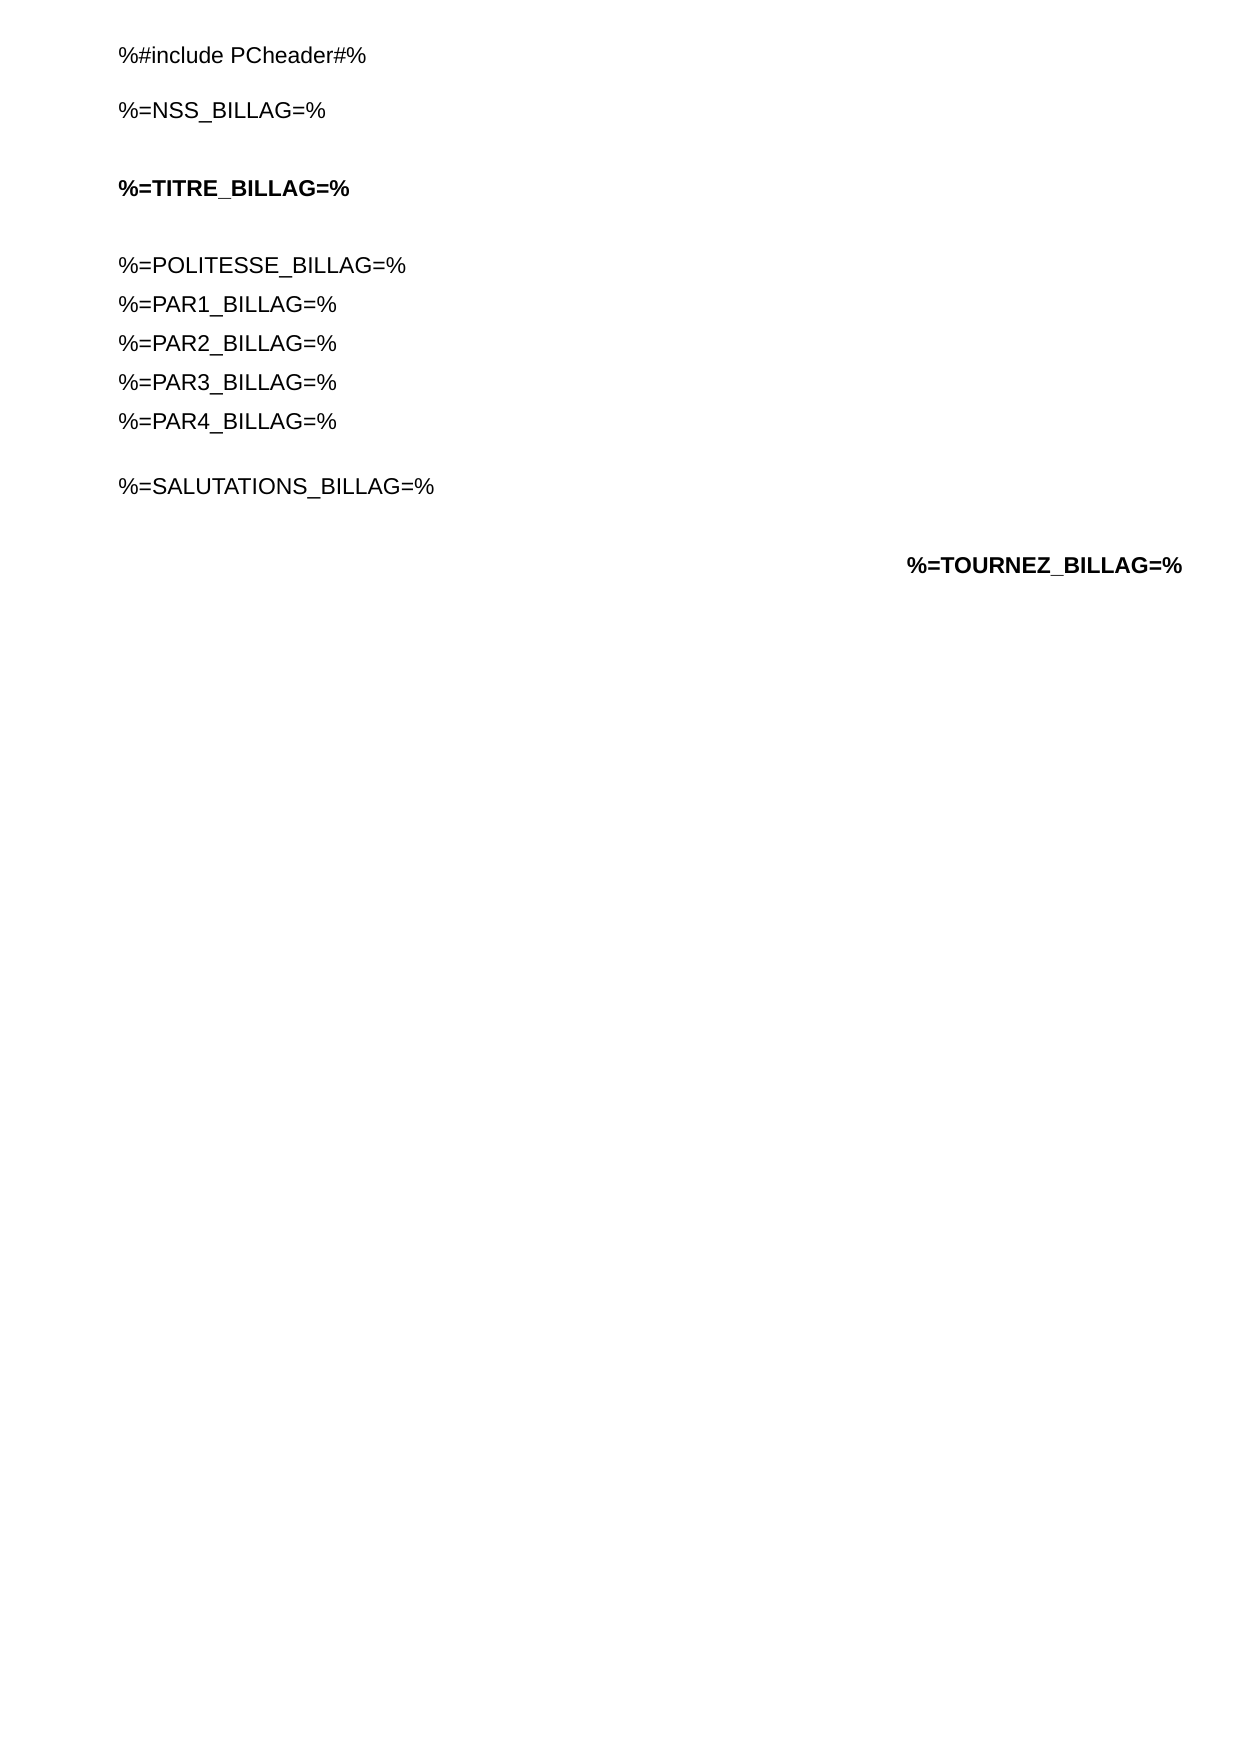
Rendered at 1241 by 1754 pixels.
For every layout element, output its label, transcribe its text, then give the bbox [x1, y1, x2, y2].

text %=TOURNEZ_BILLAG=% [118, 552, 1182, 578]
text %=PAR4_BILLAG=% [118, 408, 1182, 434]
text %#include PCheader#% [118, 42, 1182, 68]
text %=POLITESSE_BILLAG=% [118, 252, 1182, 279]
text %=PAR3_BILLAG=% [118, 369, 1182, 395]
text %=PAR2_BILLAG=% [118, 330, 1182, 357]
text %=TITRE_BILLAG=% [118, 175, 1182, 201]
text %=SALUTATIONS_BILLAG=% [118, 473, 1182, 499]
text %=NSS_BILLAG=% [118, 97, 1182, 123]
text %=PAR1_BILLAG=% [118, 291, 1182, 318]
